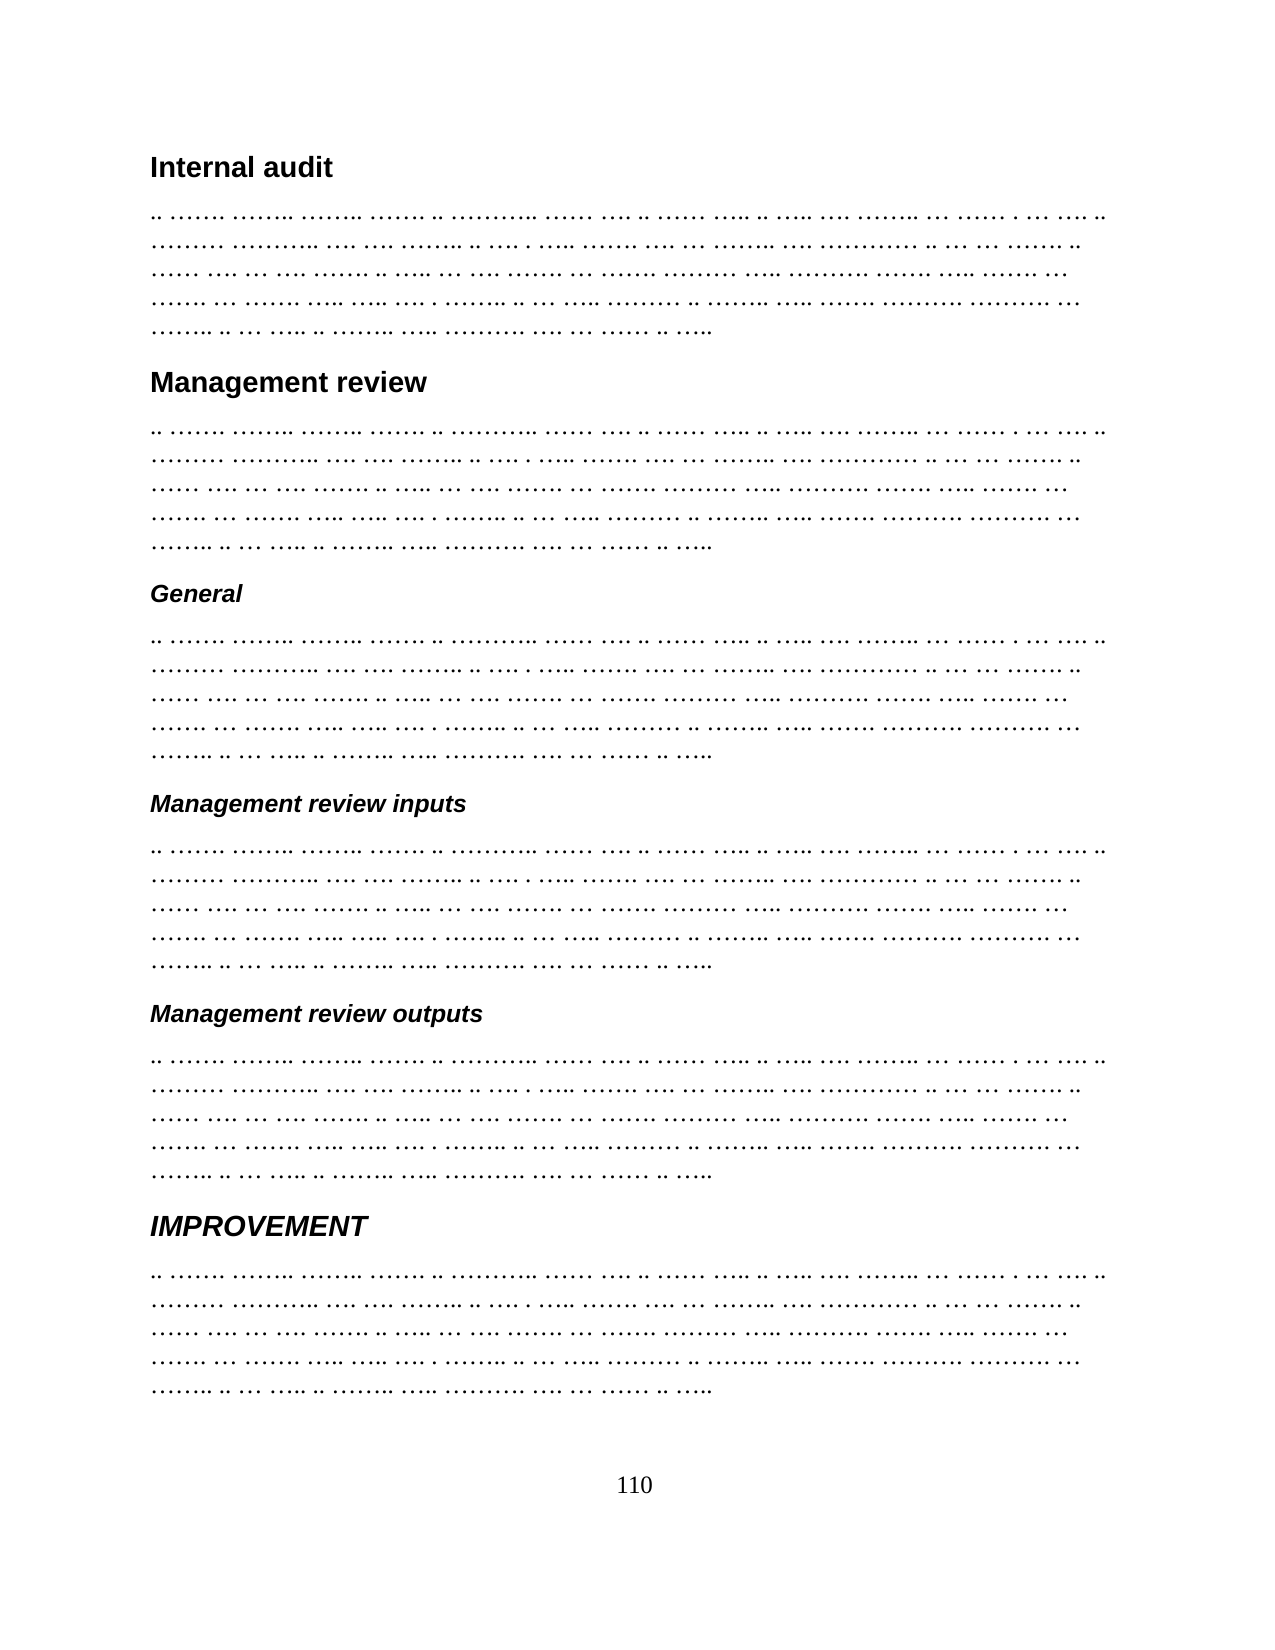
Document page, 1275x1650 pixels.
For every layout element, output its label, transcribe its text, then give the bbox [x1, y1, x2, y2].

subtitle Management review [150, 365, 1125, 398]
text .. ……. …….. …….. ……. .. ……….. …… …. .. …… ….. .. ….. …. …….. … …… . … …. .. ……… ……….. …. …. …….. .. …. . ….. ……. …. … …….. …. ………… .. … … ……. .. …… …. … …. ……. .. ….. … …. ……. … ……. ……… ….. ………. ……. ….. ……. … ……. … ……. ….. ….. …. . …….. .. … ….. ……… .. …….. ….. ……. ………. ………. … …….. .. … ….. .. …….. ….. ………. …. … …… .. ….. [150, 621, 1125, 764]
text .. ……. …….. …….. ……. .. ……….. …… …. .. …… ….. .. ….. …. …….. … …… . … …. .. ……… ……….. …. …. …….. .. …. . ….. ……. …. … …….. …. ………… .. … … ……. .. …… …. … …. ……. .. ….. … …. ……. … ……. ……… ….. ………. ……. ….. ……. … ……. … ……. ….. ….. …. . …….. .. … ….. ……… .. …….. ….. ……. ………. ………. … …….. .. … ….. .. …….. ….. ………. …. … …… .. ….. [150, 830, 1125, 974]
subtitle General [150, 579, 1125, 608]
text .. ……. …….. …….. ……. .. ……….. …… …. .. …… ….. .. ….. …. …….. … …… . … …. .. ……… ……….. …. …. …….. .. …. . ….. ……. …. … …….. …. ………… .. … … ……. .. …… …. … …. ……. .. ….. … …. ……. … ……. ……… ….. ………. ……. ….. ……. … ……. … ……. ….. ….. …. . …….. .. … ….. ……… .. …….. ….. ……. ………. ………. … …….. .. … ….. .. …….. ….. ………. …. … …… .. ….. [150, 196, 1125, 340]
subtitle Management review outputs [150, 999, 1125, 1028]
text .. ……. …….. …….. ……. .. ……….. …… …. .. …… ….. .. ….. …. …….. … …… . … …. .. ……… ……….. …. …. …….. .. …. . ….. ……. …. … …….. …. ………… .. … … ……. .. …… …. … …. ……. .. ….. … …. ……. … ……. ……… ….. ………. ……. ….. ……. … ……. … ……. ….. ….. …. . …….. .. … ….. ……… .. …….. ….. ……. ………. ………. … …….. .. … ….. .. …….. ….. ………. …. … …… .. ….. [150, 1255, 1125, 1399]
text .. ……. …….. …….. ……. .. ……….. …… …. .. …… ….. .. ….. …. …….. … …… . … …. .. ……… ……….. …. …. …….. .. …. . ….. ……. …. … …….. …. ………… .. … … ……. .. …… …. … …. ……. .. ….. … …. ……. … ……. ……… ….. ………. ……. ….. ……. … ……. … ……. ….. ….. …. . …….. .. … ….. ……… .. …….. ….. ……. ………. ………. … …….. .. … ….. .. …….. ….. ………. …. … …… .. ….. [150, 411, 1125, 554]
subtitle Internal audit [150, 150, 1125, 183]
subtitle Management review inputs [150, 789, 1125, 818]
text .. ……. …….. …….. ……. .. ……….. …… …. .. …… ….. .. ….. …. …….. … …… . … …. .. ……… ……….. …. …. …….. .. …. . ….. ……. …. … …….. …. ………… .. … … ……. .. …… …. … …. ……. .. ….. … …. ……. … ……. ……… ….. ………. ……. ….. ……. … ……. … ……. ….. ….. …. . …….. .. … ….. ……… .. …….. ….. ……. ………. ………. … …….. .. … ….. .. …….. ….. ………. …. … …… .. ….. [150, 1040, 1125, 1184]
subtitle IMPROVEMENT [150, 1209, 1125, 1242]
